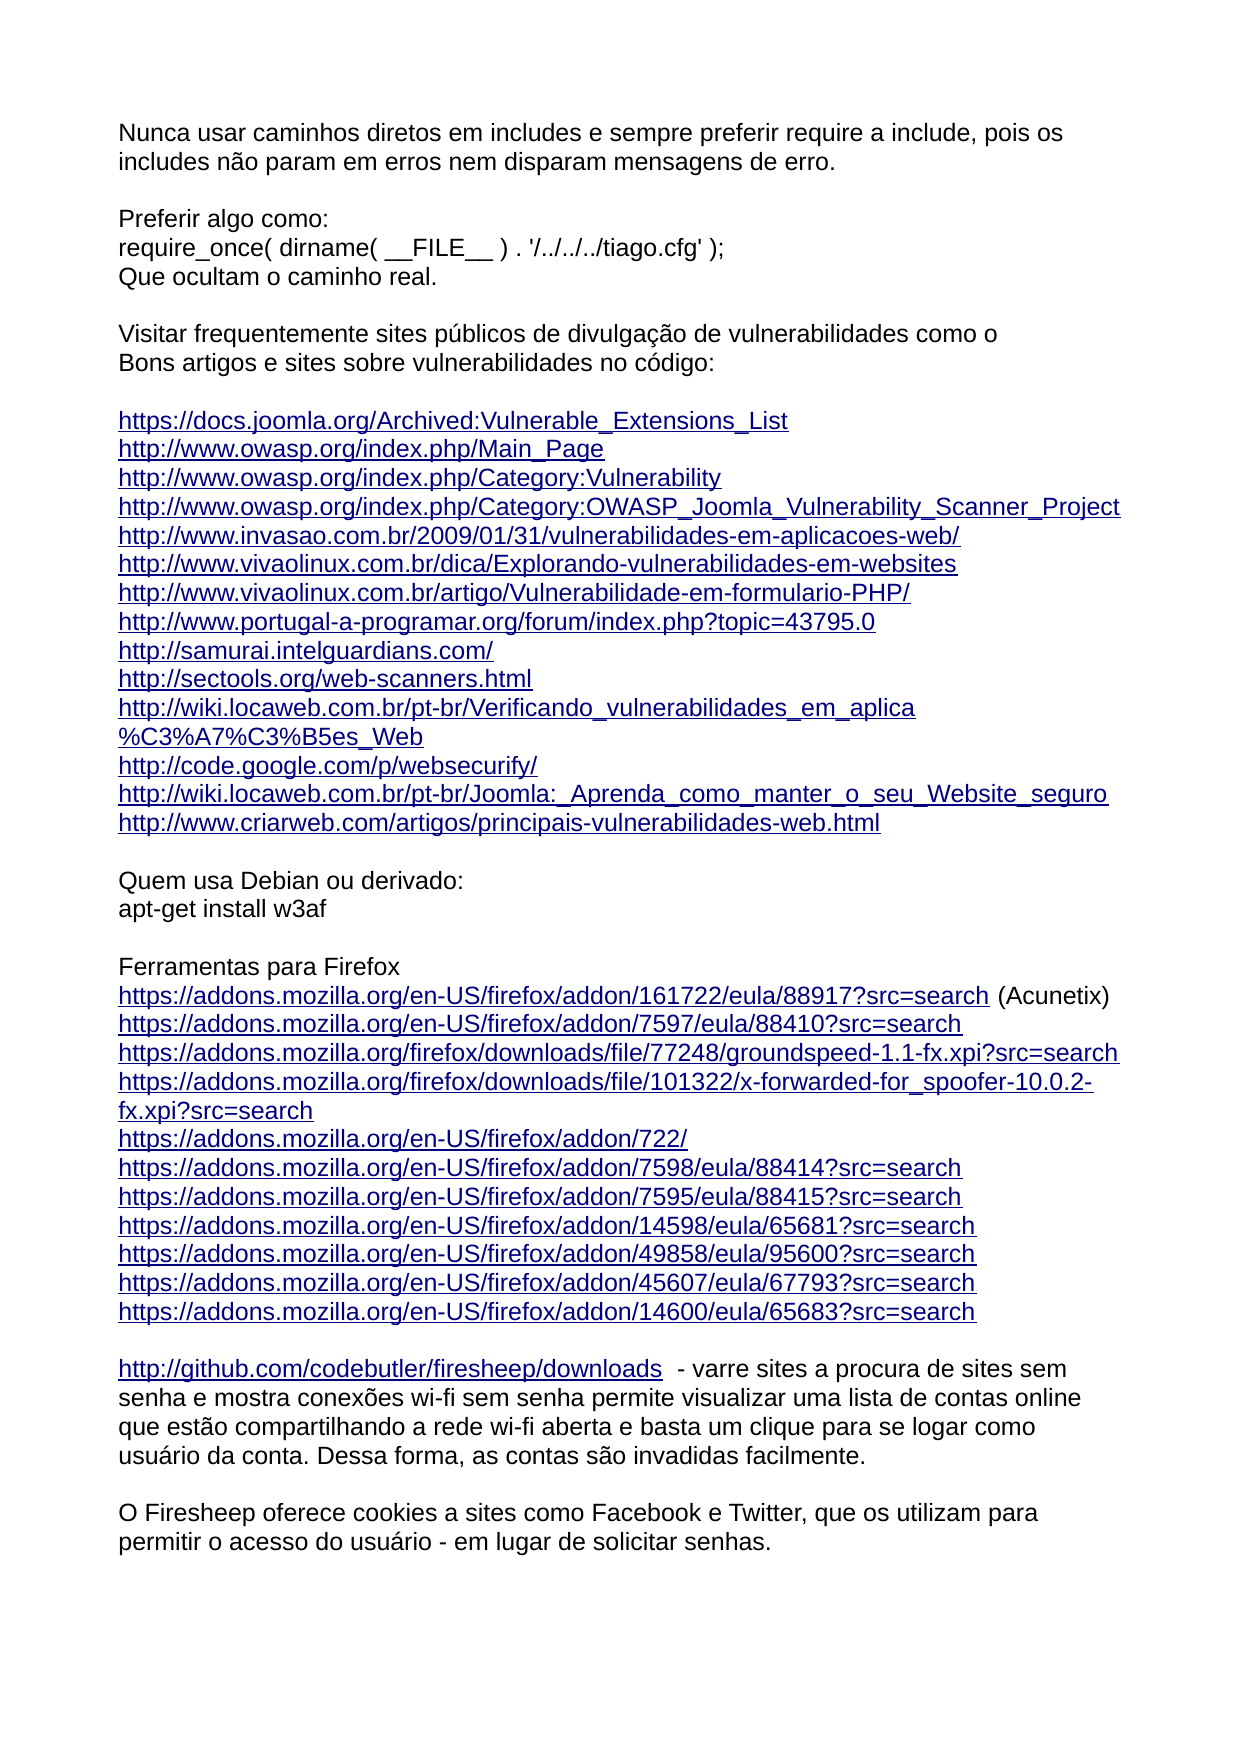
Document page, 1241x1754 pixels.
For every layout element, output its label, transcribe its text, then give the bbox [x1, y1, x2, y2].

text http://github.com/codebutler/firesheep/downloads - varre sites a procura de sites sem senha e mostra conexões wi-fi sem senha permite visualizar uma lista de contas online que estão compartilhando a rede wi-fi aberta e basta um clique para se logar como usuário da conta. Dessa forma, as contas são invadidas facilmente. [118, 1354, 1122, 1469]
text https://addons.mozilla.org/en-US/firefox/addon/161722/eula/88917?src=search (Acunetix) [118, 981, 1122, 1009]
text http://www.vivaolinux.com.br/artigo/Vulnerabilidade-em-formulario-PHP/ [118, 578, 1122, 607]
text https://addons.mozilla.org/en-US/firefox/addon/14600/eula/65683?src=search [118, 1297, 1122, 1326]
text Ferramentas para Firefox [118, 952, 1122, 981]
text http://www.owasp.org/index.php/Category:OWASP_Joomla_Vulnerability_Scanner_Project [118, 492, 1122, 521]
text https://addons.mozilla.org/firefox/downloads/file/77248/groundspeed-1.1-fx.xpi?src=search [118, 1038, 1122, 1067]
text http://www.invasao.com.br/2009/01/31/vulnerabilidades-em-aplicacoes-web/ [118, 521, 1122, 549]
text https://addons.mozilla.org/en-US/firefox/addon/49858/eula/95600?src=search [118, 1239, 1122, 1268]
text http://www.criarweb.com/artigos/principais-vulnerabilidades-web.html [118, 808, 1122, 837]
text http://sectools.org/web-scanners.html [118, 664, 1122, 693]
text O Firesheep oferece cookies a sites como Facebook e Twitter, que os utilizam para permitir o acesso do usuário - em lugar de solicitar senhas. [118, 1498, 1122, 1556]
text https://addons.mozilla.org/en-US/firefox/addon/722/ [118, 1124, 1122, 1153]
text require_once( dirname( __FILE__ ) . '/../../../tiago.cfg' ); [118, 233, 1122, 262]
text Que ocultam o caminho real. [118, 262, 1122, 291]
text http://www.owasp.org/index.php/Main_Page [118, 434, 1122, 463]
text https://docs.joomla.org/Archived:Vulnerable_Extensions_List [118, 406, 1122, 434]
text http://www.vivaolinux.com.br/dica/Explorando-vulnerabilidades-em-websites [118, 549, 1122, 578]
text Quem usa Debian ou derivado: [118, 866, 1122, 894]
text https://addons.mozilla.org/en-US/firefox/addon/7595/eula/88415?src=search [118, 1182, 1122, 1211]
text http://www.owasp.org/index.php/Category:Vulnerability [118, 463, 1122, 492]
text https://addons.mozilla.org/en-US/firefox/addon/7597/eula/88410?src=search [118, 1009, 1122, 1038]
text http://www.portugal-a-programar.org/forum/index.php?topic=43795.0 [118, 607, 1122, 636]
text Bons artigos e sites sobre vulnerabilidades no código: [118, 348, 1122, 377]
text http://samurai.intelguardians.com/ [118, 636, 1122, 664]
text Nunca usar caminhos diretos em includes e sempre preferir require a include, pois os includes não param em erros nem disparam mensagens de erro. [118, 118, 1122, 176]
text https://addons.mozilla.org/en-US/firefox/addon/14598/eula/65681?src=search [118, 1211, 1122, 1239]
text Preferir algo como: [118, 204, 1122, 233]
text Visitar frequentemente sites públicos de divulgação de vulnerabilidades como o [118, 319, 1122, 348]
text https://addons.mozilla.org/en-US/firefox/addon/45607/eula/67793?src=search [118, 1268, 1122, 1297]
text http://wiki.locaweb.com.br/pt-br/Joomla:_Aprenda_como_manter_o_seu_Website_seguro [118, 779, 1122, 808]
text http://wiki.locaweb.com.br/pt-br/Verificando_vulnerabilidades_em_aplica%C3%A7%C3%B5es_Web [118, 693, 1122, 751]
text apt-get install w3af [118, 894, 1122, 923]
text http://code.google.com/p/websecurify/ [118, 751, 1122, 779]
text https://addons.mozilla.org/firefox/downloads/file/101322/x-forwarded-for_spoofer-10.0.2-fx.xpi?src=search [118, 1067, 1122, 1124]
text https://addons.mozilla.org/en-US/firefox/addon/7598/eula/88414?src=search [118, 1153, 1122, 1182]
